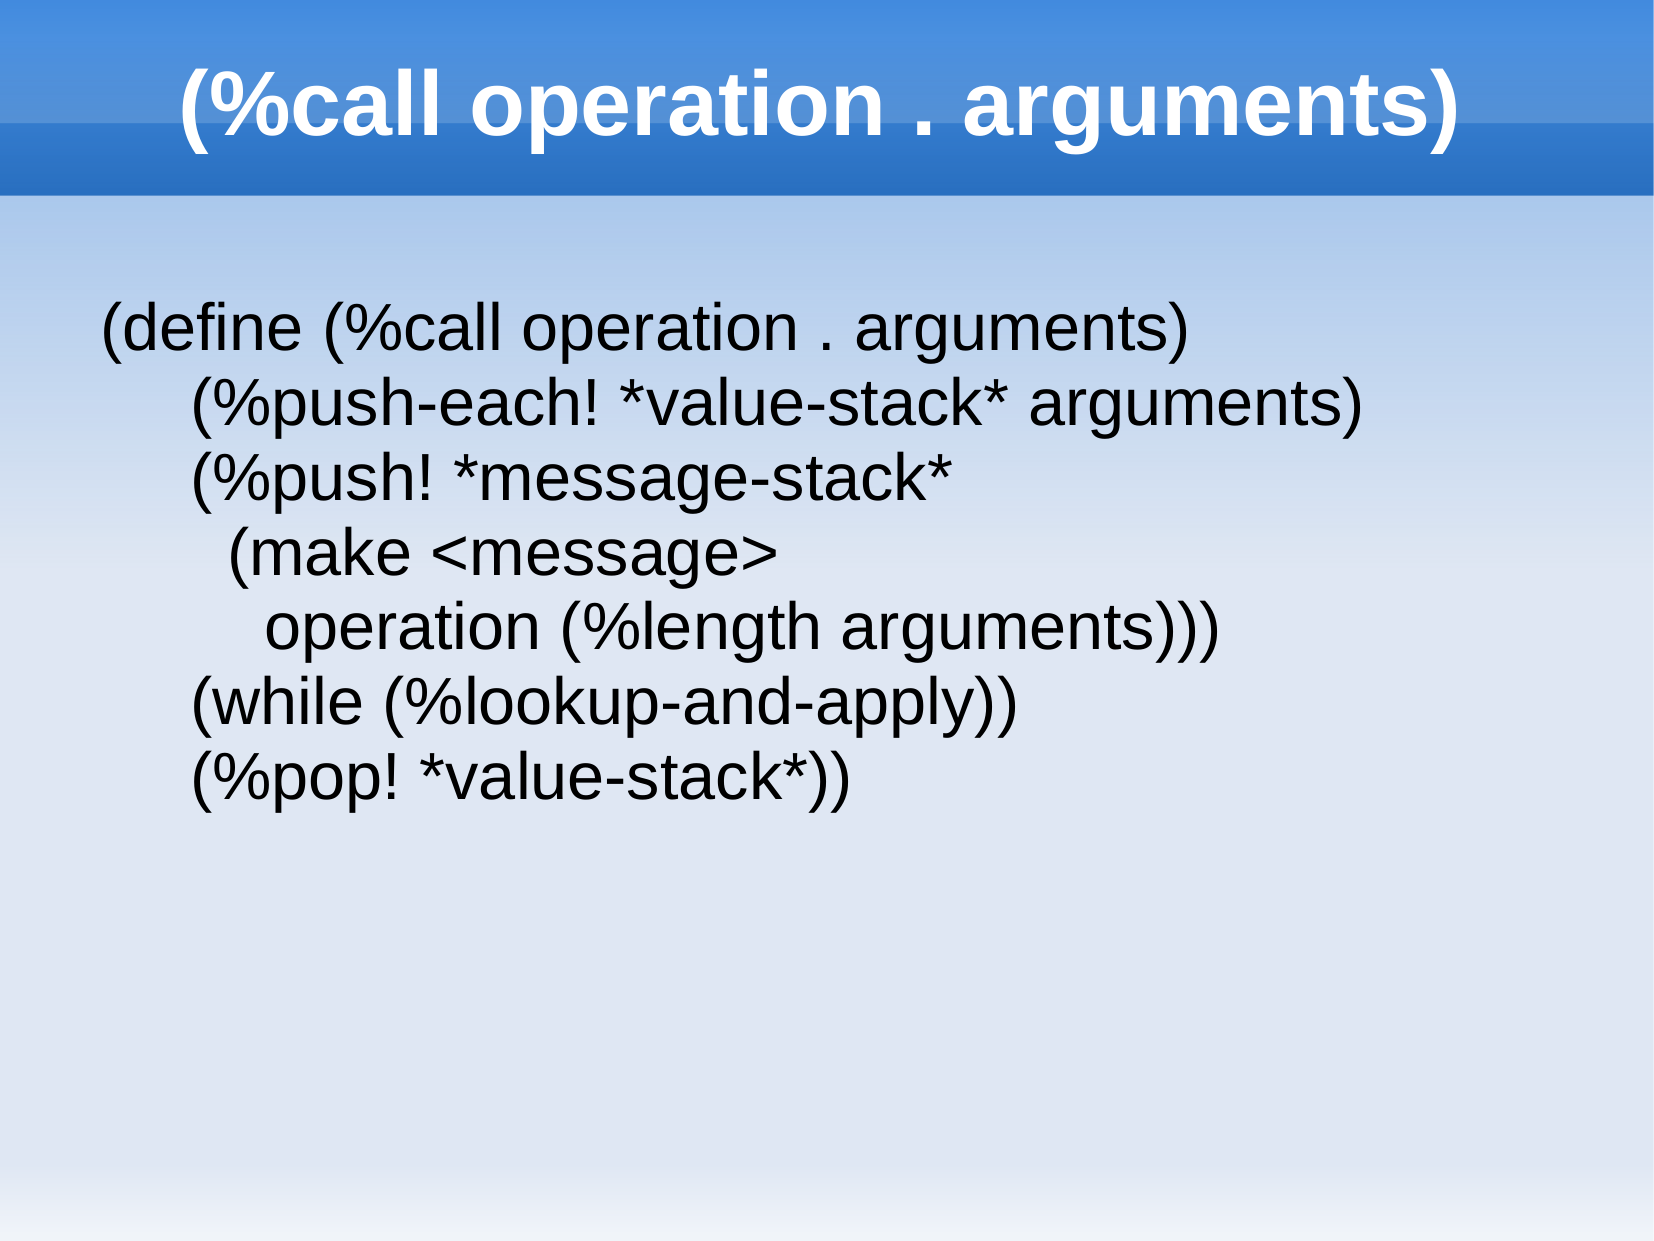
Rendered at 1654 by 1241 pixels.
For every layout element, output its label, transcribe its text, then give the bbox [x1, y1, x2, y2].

picture [0, 0, 1654, 1241]
title (%call operation . arguments) [76, 7, 1565, 200]
list (define (%call operation . arguments) (%push-each! *value-stack* arguments) (%push! *message-stack* (make <message> operation (%length arguments))) (while (%lookup-and-apply)) (%pop! *value-stack*)) [82, 290, 1571, 1094]
